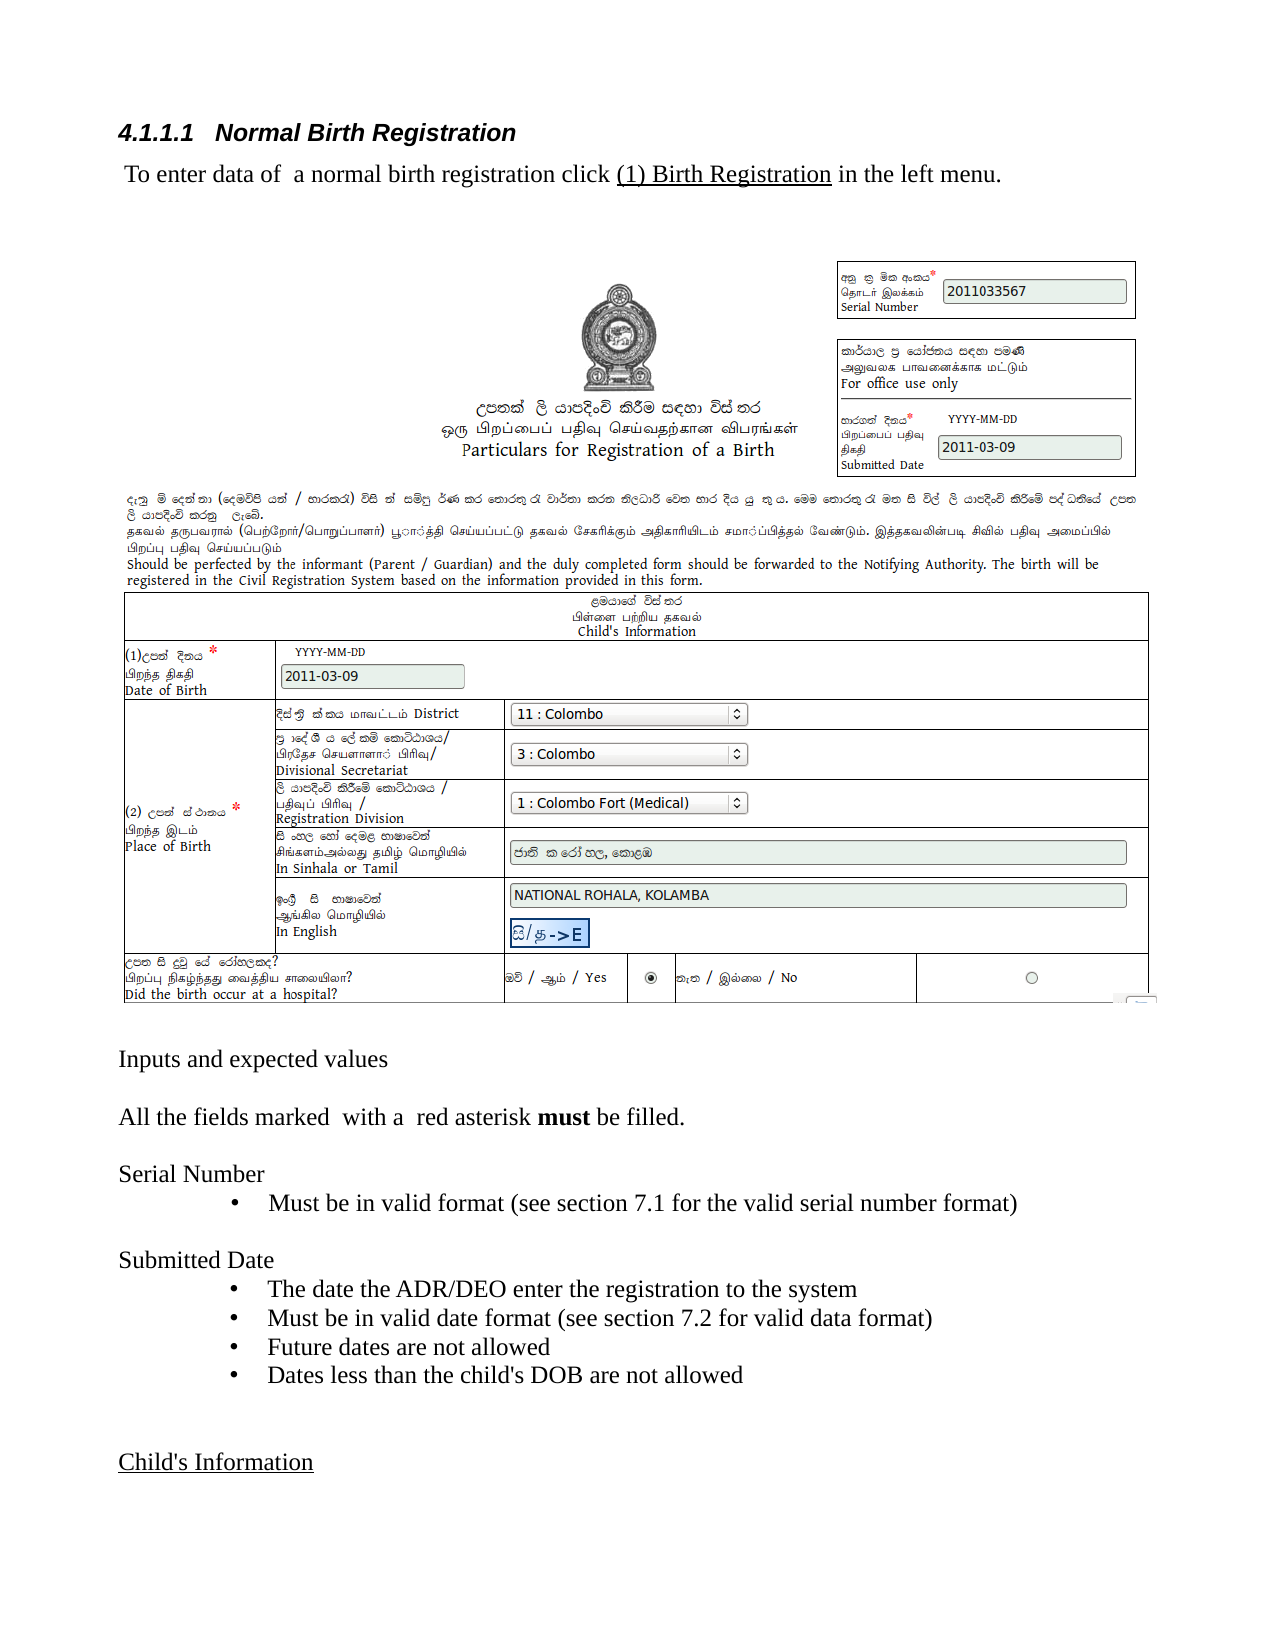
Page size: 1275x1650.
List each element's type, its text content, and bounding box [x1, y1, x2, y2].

subtitle Normal Birth Registration [118, 118, 1157, 147]
list Dates less than the child's DOB are not allowed [229, 1361, 1157, 1389]
text Serial Number [118, 1159, 1157, 1188]
picture [118, 241, 1157, 1003]
list The date the ADR/DEO enter the registration to the system [229, 1274, 1157, 1303]
text Submitted Date [118, 1246, 1157, 1274]
text To enter data of a normal birth registration click (1) Birth Registration in the left menu. [118, 159, 1157, 188]
text Child's Information [118, 1447, 1157, 1476]
list Must be in valid format (see section 7.1 for the valid serial number format) [231, 1188, 1157, 1217]
list Must be in valid date format (see section 7.2 for valid data format) [229, 1303, 1157, 1332]
list Future dates are not allowed [229, 1332, 1157, 1361]
text All the fields marked with a red asterisk must be filled. [118, 1102, 1157, 1131]
text Inputs and expected values [118, 1044, 1157, 1073]
